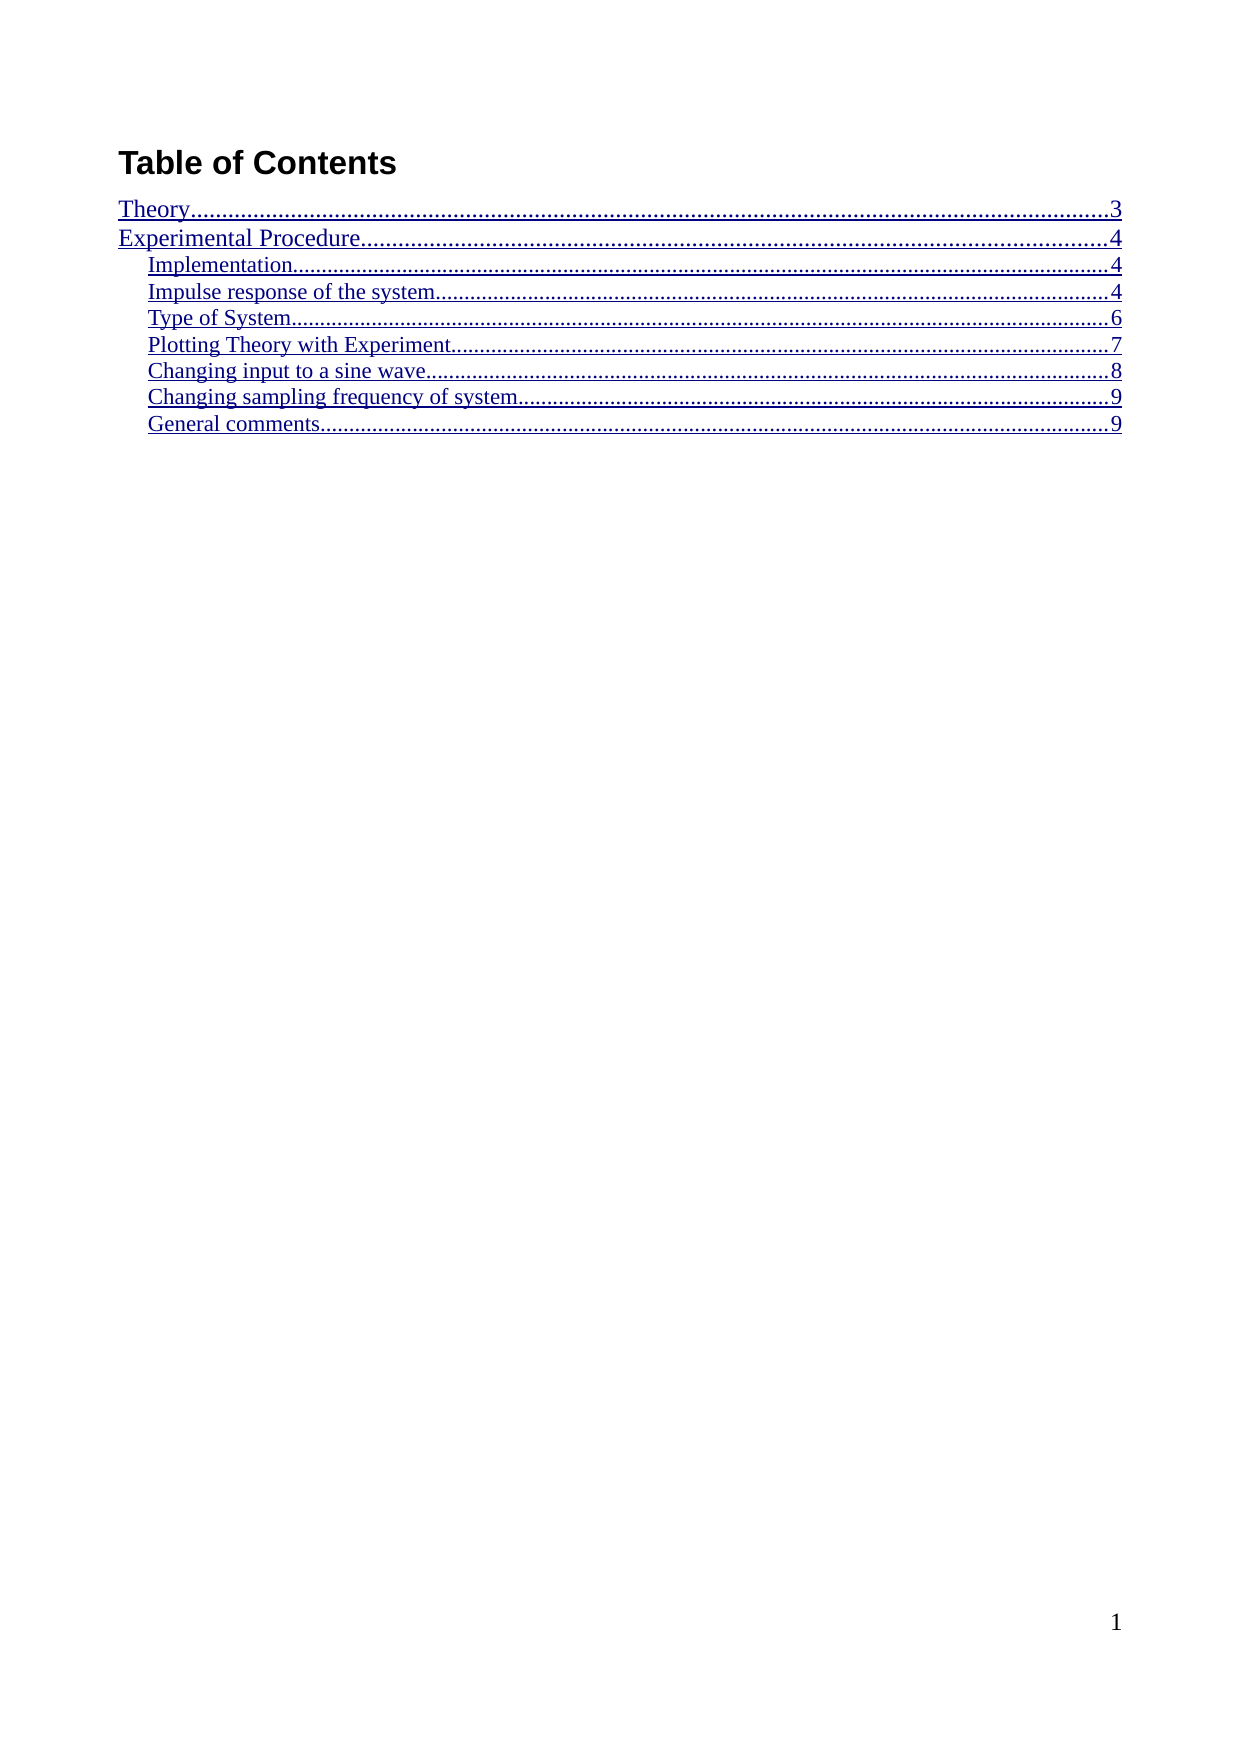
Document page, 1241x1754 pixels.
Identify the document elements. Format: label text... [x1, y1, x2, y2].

text Changing sampling frequency of system 9 [148, 383, 1122, 406]
text Type of System 6 [148, 304, 1122, 327]
text Implementation 4 [148, 252, 1122, 274]
text General comments 9 [148, 410, 1122, 433]
text Changing input to a sine wave 8 [148, 357, 1122, 380]
text Experimental Procedure 4 [118, 223, 1122, 248]
subtitle Table of Contents [118, 143, 1122, 182]
text Theory 3 [118, 194, 1122, 219]
text Impulse response of the system 4 [148, 278, 1122, 301]
text Plotting Theory with Experiment 7 [148, 331, 1122, 354]
